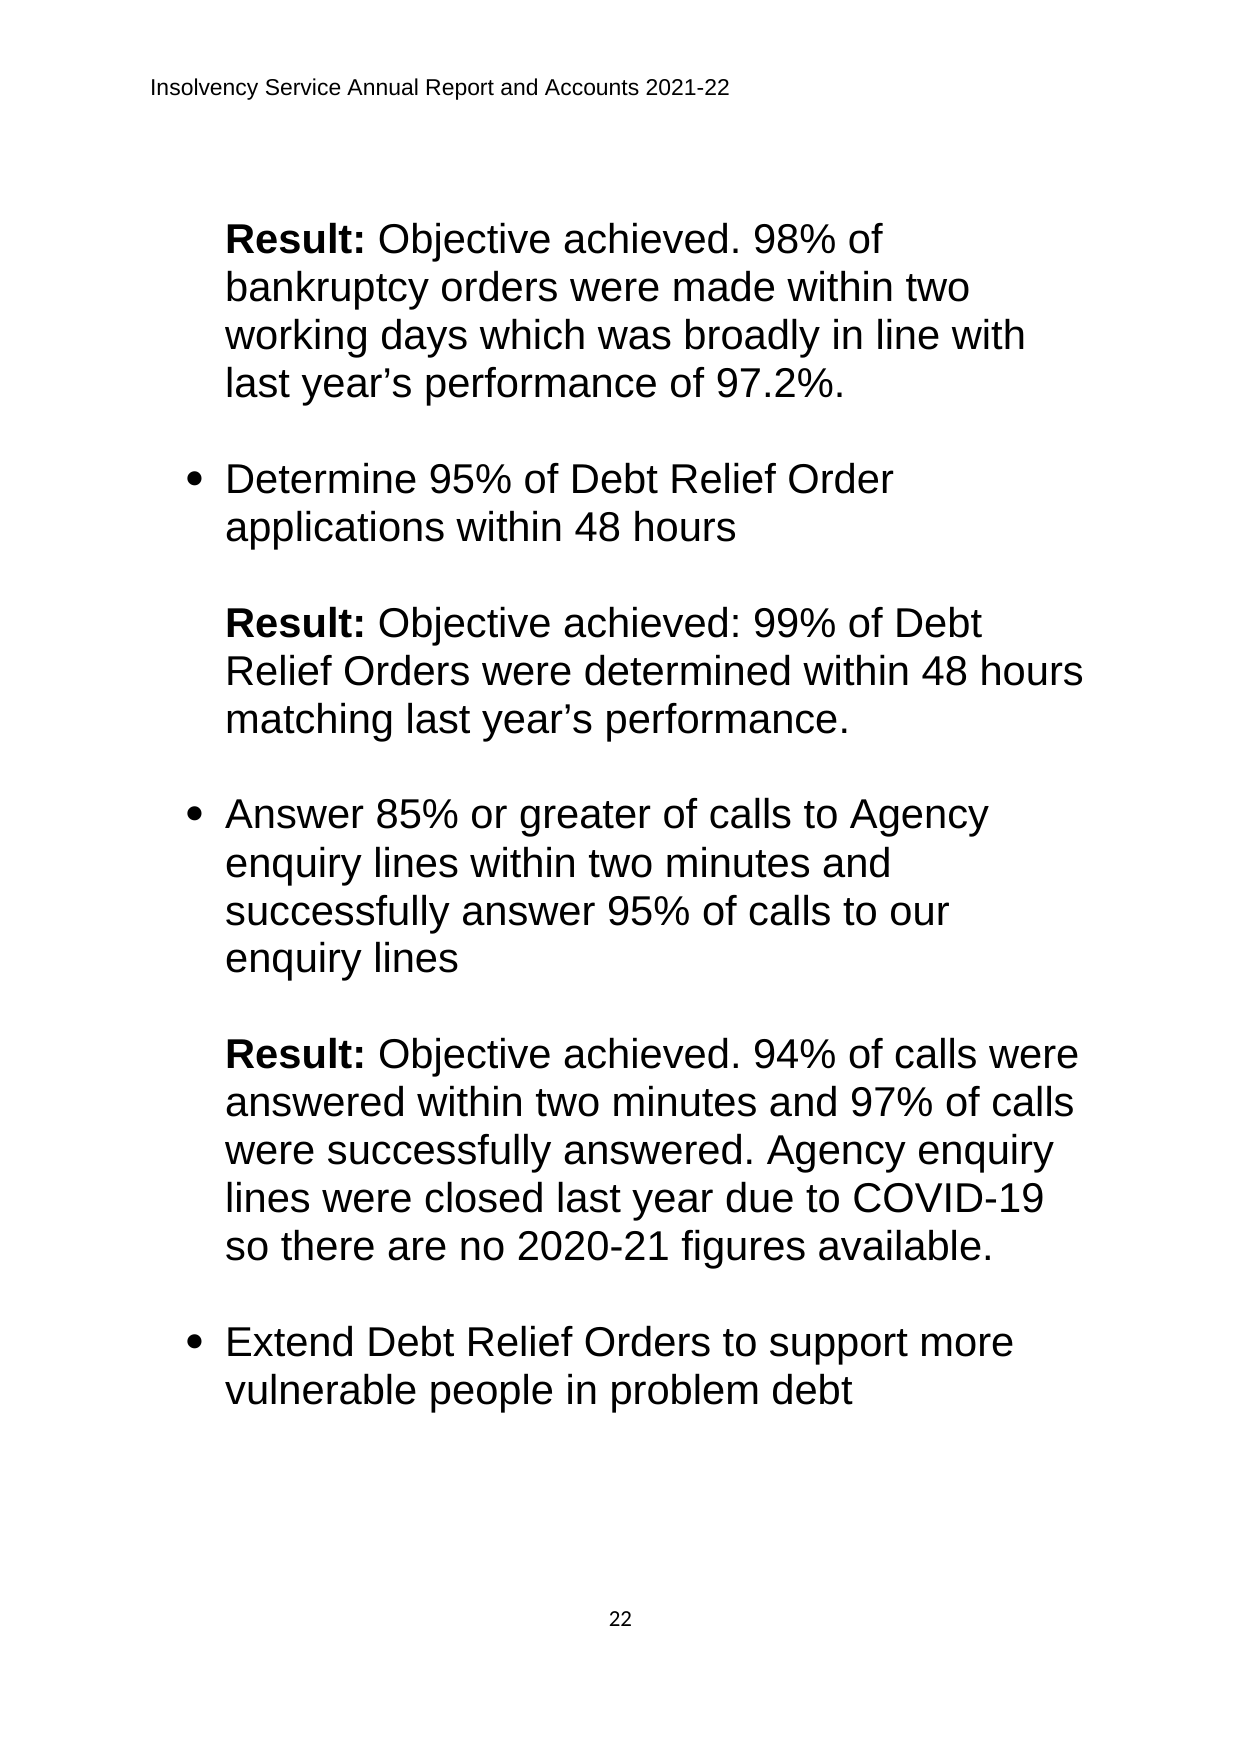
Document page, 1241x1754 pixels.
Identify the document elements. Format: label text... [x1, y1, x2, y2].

list Answer 85% or greater of calls to Agency enquiry lines within two minutes and successfully answer 95% of calls to our enquiry lines [187, 790, 1090, 982]
list Result: Objective achieved. 98% of bankruptcy orders were made within two working days which was broadly in line with last year’s performance of 97.2%. [225, 214, 1090, 406]
list Result: Objective achieved: 99% of Debt Relief Orders were determined within 48 hours matching last year’s performance. [225, 598, 1090, 742]
list Extend Debt Relief Orders to support more vulnerable people in problem debt [187, 1317, 1090, 1413]
list Determine 95% of Debt Relief Order applications within 48 hours [187, 454, 1090, 550]
list Result: Objective achieved. 94% of calls were answered within two minutes and 97% of calls were successfully answered. Agency enquiry lines were closed last year due to COVID-19 so there are no 2020-21 figures available. [225, 1029, 1090, 1269]
